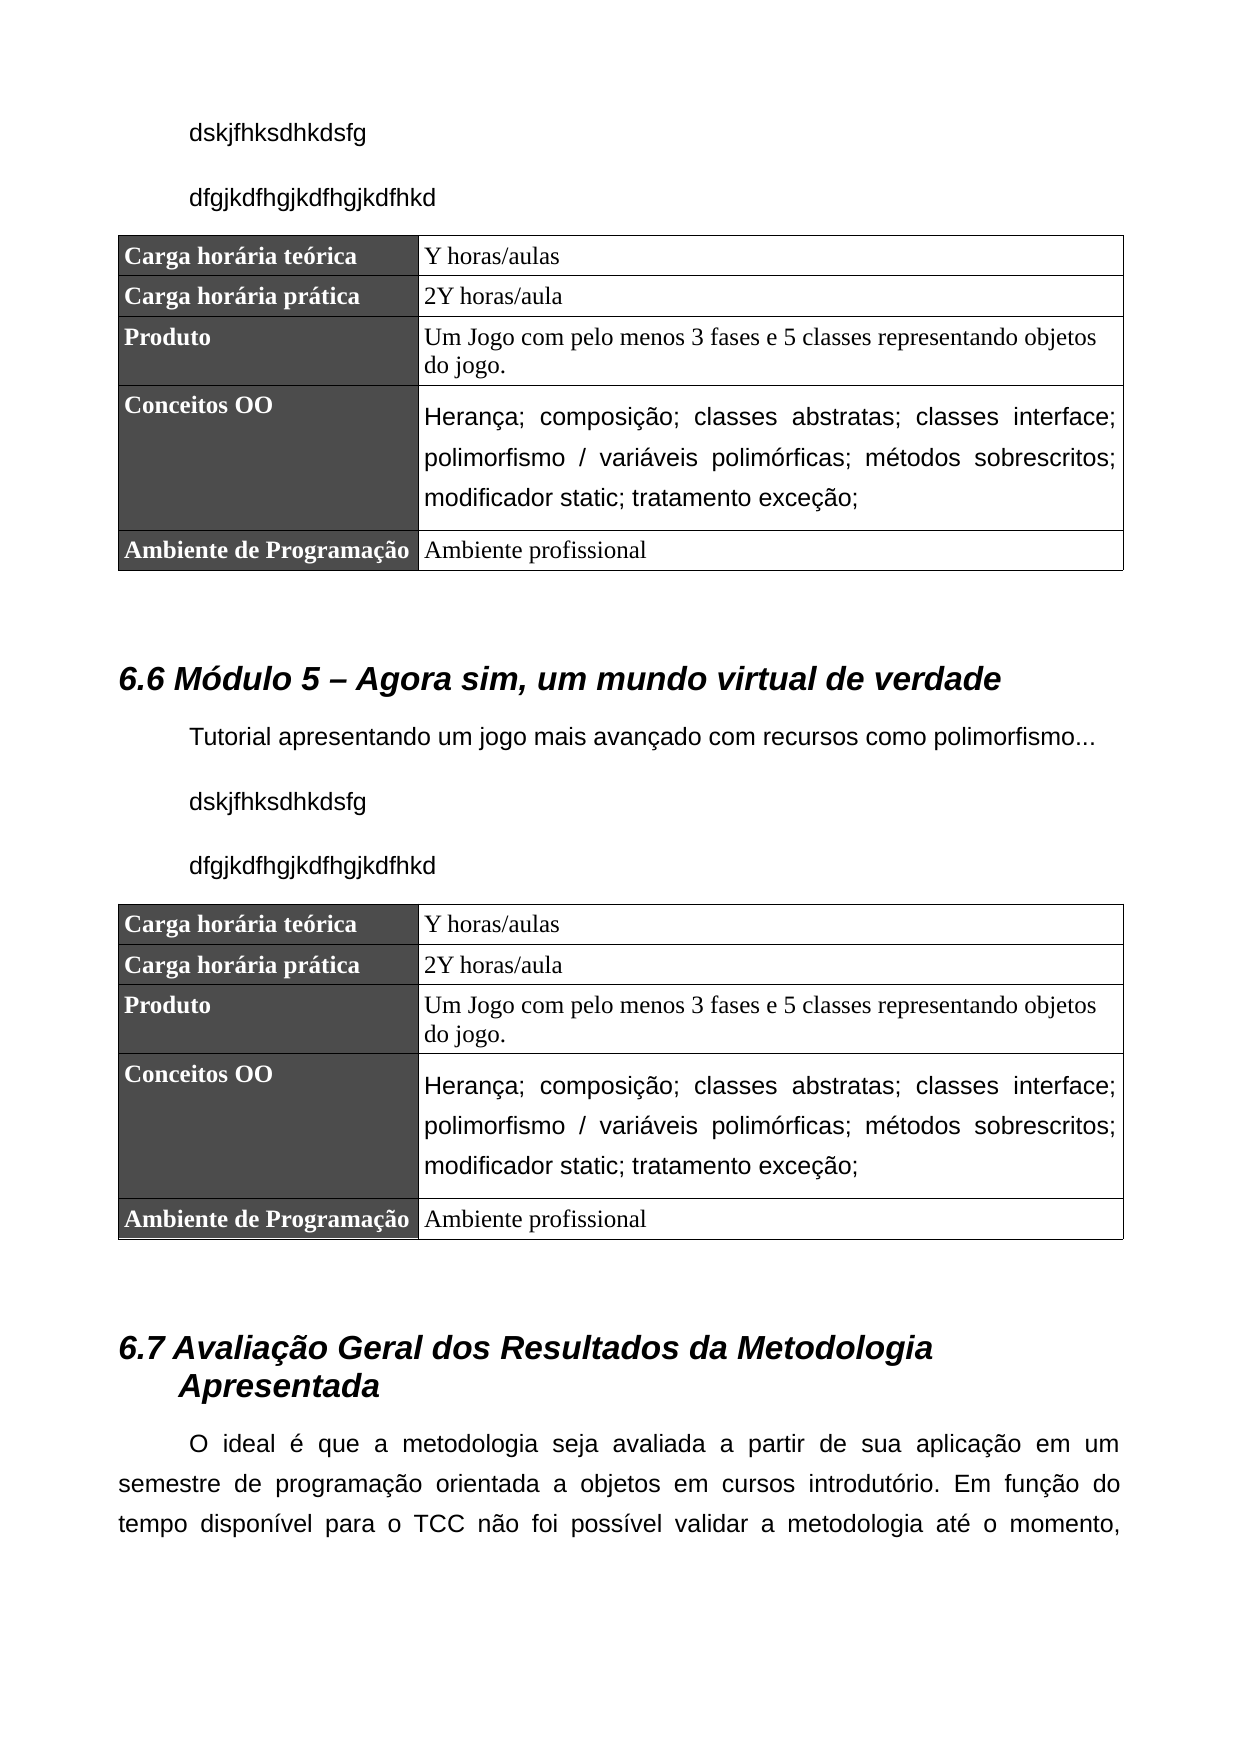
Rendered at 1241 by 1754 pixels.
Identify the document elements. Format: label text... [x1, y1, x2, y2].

table_cell Conceitos OO [119, 386, 418, 530]
text dskjfhksdhkdsfg [118, 118, 1122, 147]
table_cell Ambiente profissional [419, 1199, 1123, 1238]
table_cell Ambiente de Programação [119, 1199, 418, 1238]
table_cell 2Y horas/aula [419, 945, 1123, 984]
text dfgjkdfhgjkdfhgjkdfhkd [118, 851, 1122, 880]
table_cell Produto [119, 985, 418, 1053]
table_cell Ambiente de Programação [119, 531, 418, 570]
table_cell Herança; composição; classes abstratas; classes interface; polimorfismo / variáveis polimórficas; métodos sobrescritos; modificador static; tratamento exceção; [419, 1054, 1123, 1198]
subtitle 6.6 Módulo 5 – Agora sim, um mundo virtual de verdade [118, 659, 1122, 698]
table_cell Produto [119, 317, 418, 385]
table_cell Um Jogo com pelo menos 3 fases e 5 classes representando objetos do jogo. [419, 317, 1123, 385]
text dfgjkdfhgjkdfhgjkdfhkd [118, 182, 1122, 211]
table_cell Um Jogo com pelo menos 3 fases e 5 classes representando objetos do jogo. [419, 985, 1123, 1053]
table_header Y horas/aulas [419, 236, 1123, 275]
text dskjfhksdhkdsfg [118, 787, 1122, 815]
text O ideal é que a metodologia seja avaliada a partir de sua aplicação em um semestre de programação orientada a objetos em cursos introdutório. Em função do tempo disponível para o TCC não foi possível validar a metodologia até o momento, [118, 1429, 1122, 1538]
table_cell Carga horária prática [119, 945, 418, 984]
subtitle 6.7 Avaliação Geral dos Resultados da Metodologia Apresentada [118, 1328, 1122, 1405]
text Tutorial apresentando um jogo mais avançado com recursos como polimorfismo... [118, 722, 1122, 751]
table_header Carga horária teórica [119, 905, 418, 944]
table_cell Carga horária prática [119, 276, 418, 316]
table_header Y horas/aulas [419, 905, 1123, 944]
table_cell 2Y horas/aula [419, 276, 1123, 316]
table_cell Conceitos OO [119, 1054, 418, 1198]
table_header Carga horária teórica [119, 236, 418, 275]
table_cell Herança; composição; classes abstratas; classes interface; polimorfismo / variáveis polimórficas; métodos sobrescritos; modificador static; tratamento exceção; [419, 386, 1123, 530]
table_cell Ambiente profissional [419, 531, 1123, 570]
